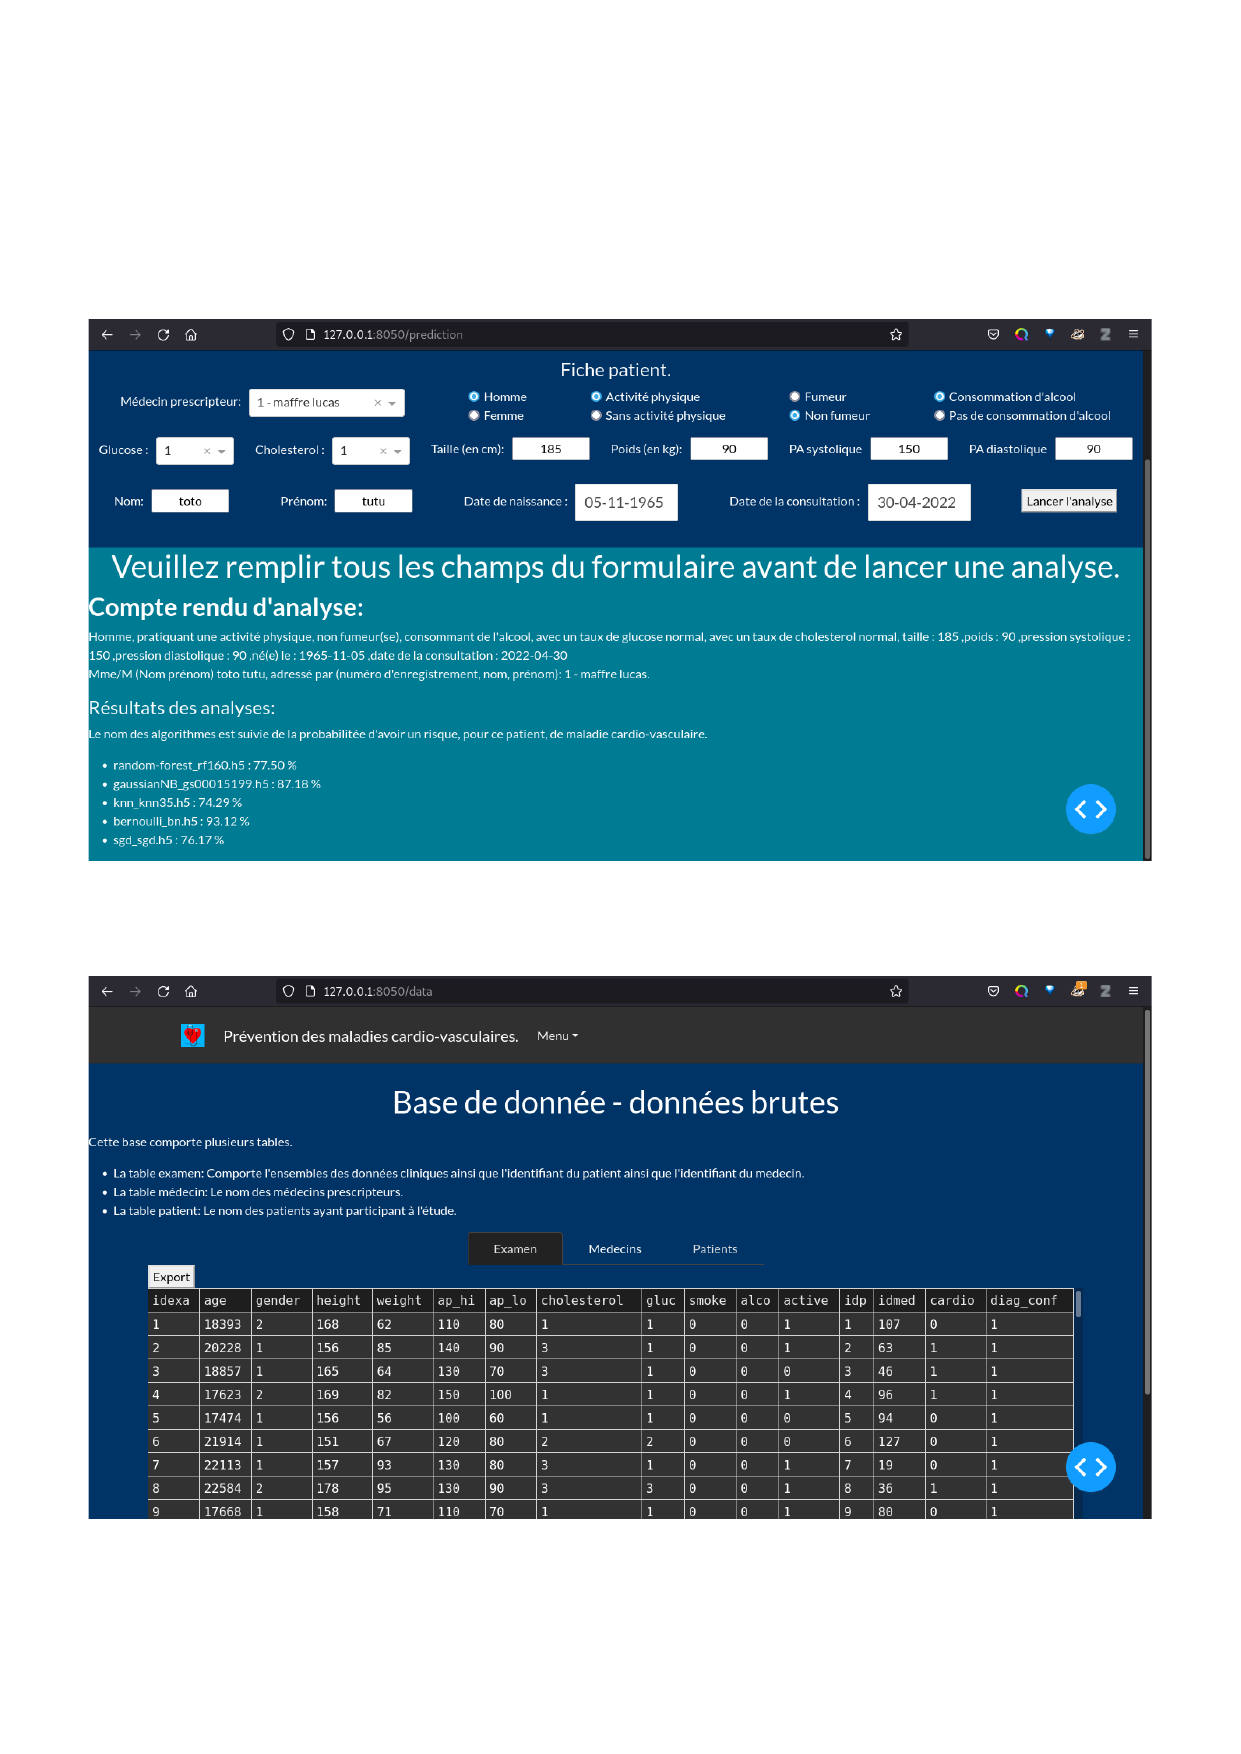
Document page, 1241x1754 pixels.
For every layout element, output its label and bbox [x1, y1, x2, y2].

picture [88, 319, 1152, 861]
picture [88, 976, 1152, 1519]
